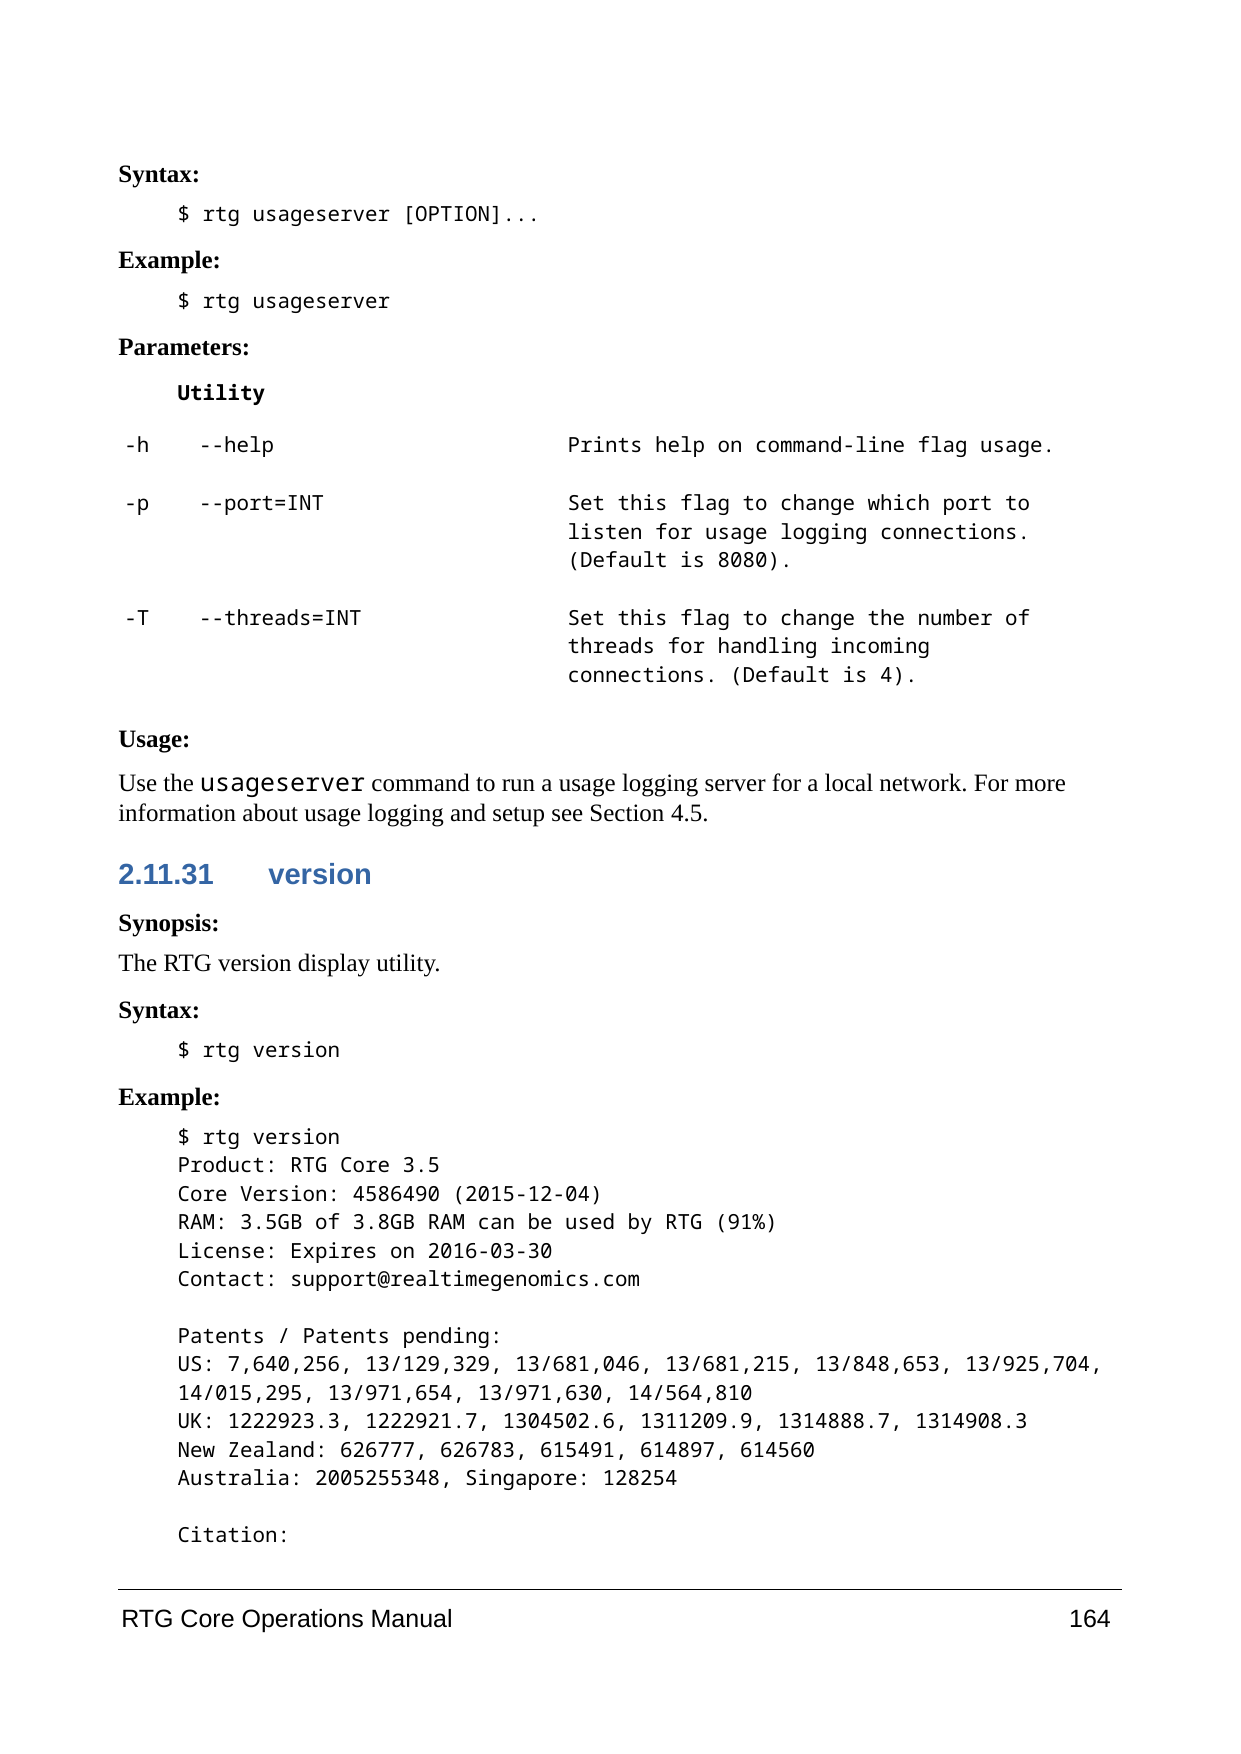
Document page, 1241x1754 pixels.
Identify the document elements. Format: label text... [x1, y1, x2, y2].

subtitle Example: [118, 245, 1122, 274]
text RAM: 3.5GB of 3.8GB RAM can be used by RTG (91%) [177, 1207, 1122, 1236]
subtitle Usage: [118, 724, 1122, 753]
subtitle Synopsis: [118, 908, 1122, 937]
text Patents / Patents pending: [177, 1321, 1122, 1349]
text Use the usageserver command to run a usage logging server for a local network. For more information about usage logging and setup see Section 4.5. [118, 764, 1122, 827]
table_header Prints help on command-line flag usage. [561, 419, 1093, 477]
text UK: 1222923.3, 1222921.7, 1304502.6, 1311209.9, 1314888.7, 1314908.3 [177, 1406, 1122, 1435]
text US: 7,640,256, 13/129,329, 13/681,046, 13/681,215, 13/848,653, 13/925,704, 14/015,295, 13/971,654, 13/971,630, 14/564,810 [177, 1349, 1122, 1406]
table_cell Set this flag to change which port to listen for usage logging connections. (Default is 8080). [561, 477, 1093, 591]
table_header -h [118, 419, 193, 477]
text Product: RTG Core 3.5 [177, 1151, 1122, 1179]
table_cell --threads=INT [193, 591, 561, 706]
text Contact: support@realtimegenomics.com [177, 1264, 1122, 1293]
table_cell -p [118, 477, 193, 591]
text Core Version: 4586490 (2015-12-04) [177, 1179, 1122, 1207]
text Citation: [177, 1520, 1122, 1549]
text Australia: 2005255348, Singapore: 128254 [177, 1463, 1122, 1492]
subtitle Parameters: [118, 332, 1122, 361]
subtitle version [118, 857, 1122, 890]
subtitle Syntax: [118, 995, 1122, 1024]
text $ rtg usageserver [177, 286, 1122, 314]
subtitle Example: [118, 1082, 1122, 1110]
text $ rtg usageserver [OPTION]... [177, 199, 1122, 228]
text $ rtg version [177, 1122, 1122, 1151]
text $ rtg version [177, 1035, 1122, 1064]
table_header --help [193, 419, 561, 477]
subtitle Syntax: [118, 159, 1122, 187]
table_cell --port=INT [193, 477, 561, 591]
table_cell -T [118, 591, 193, 706]
text The RTG version display utility. [118, 948, 1122, 977]
table_cell Set this flag to change the number of threads for handling incoming connections. (Default is 4). [561, 591, 1093, 706]
text License: Expires on 2016-03-30 [177, 1236, 1122, 1264]
text New Zealand: 626777, 626783, 615491, 614897, 614560 [177, 1435, 1122, 1463]
text Utility [177, 378, 1122, 407]
